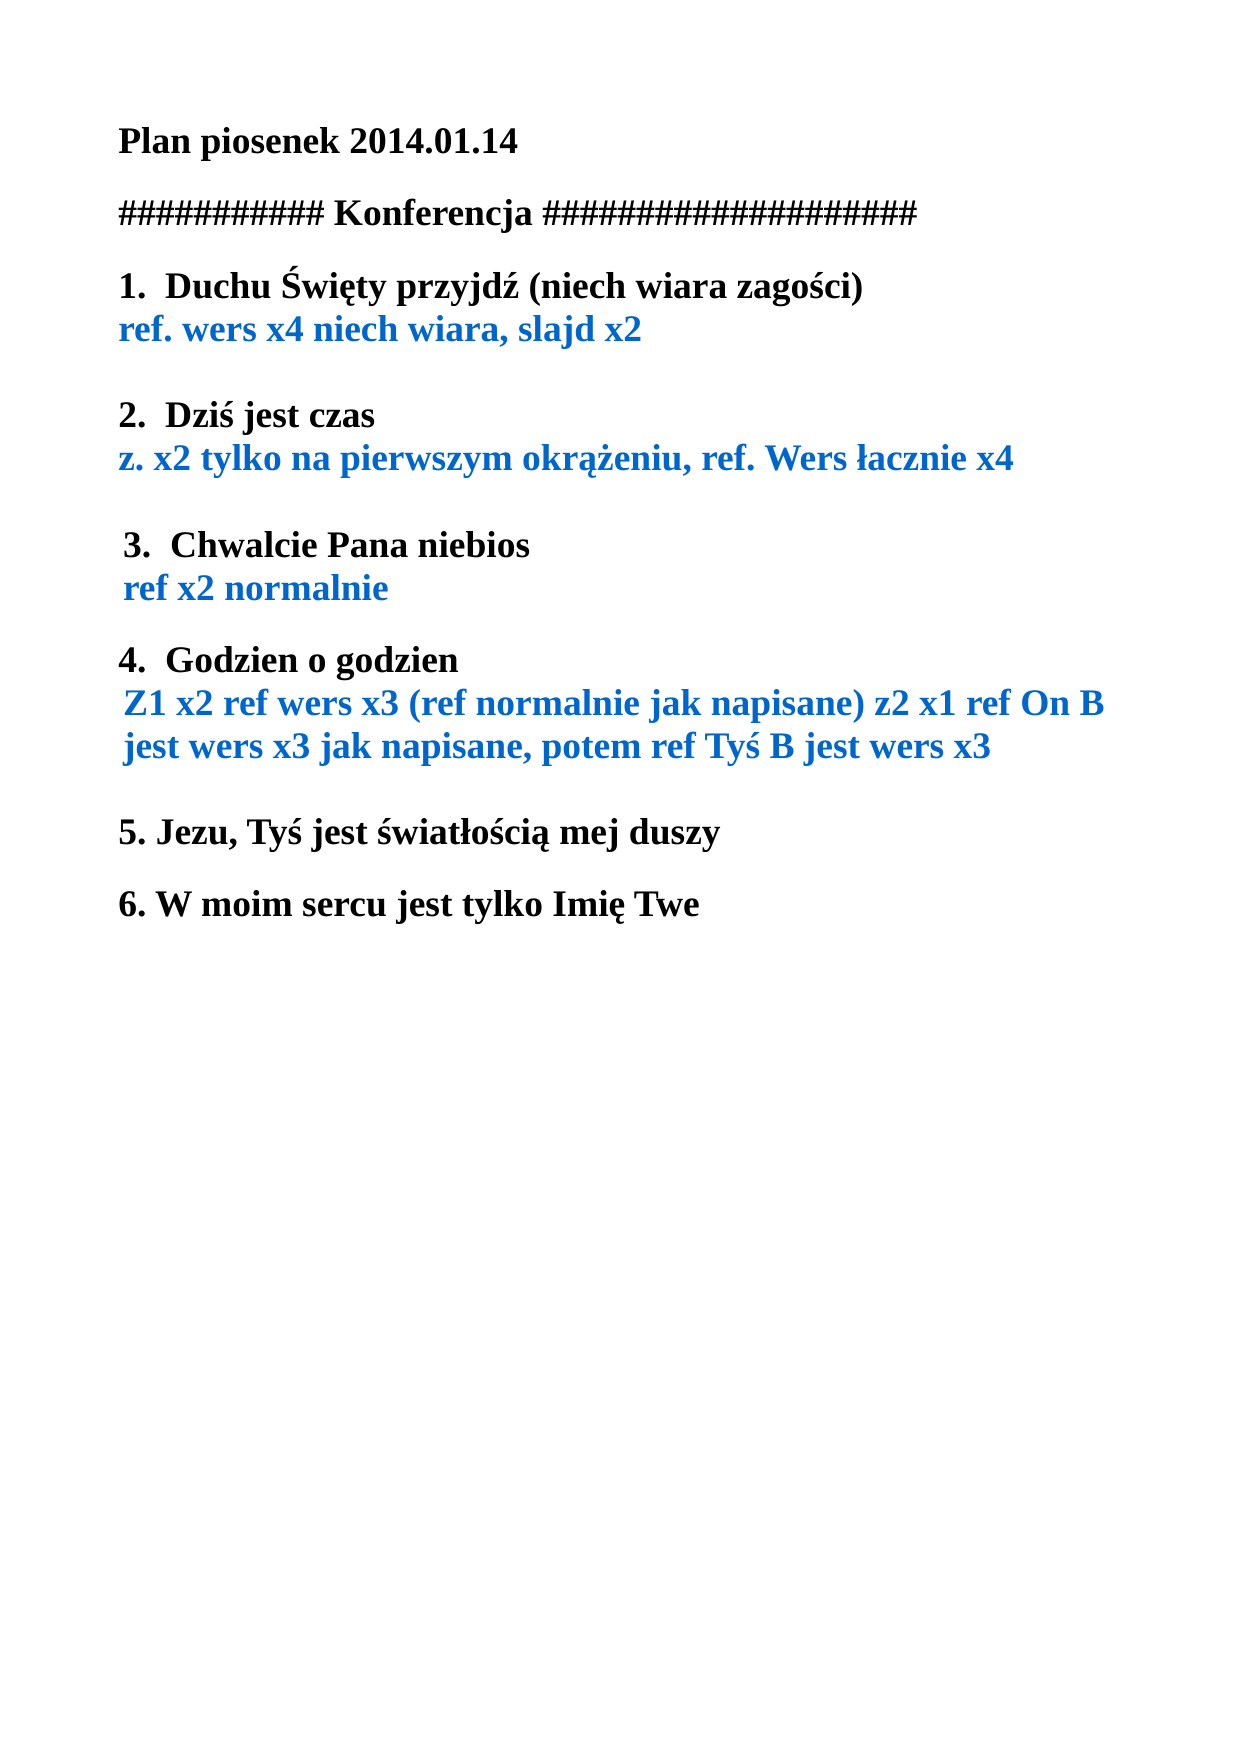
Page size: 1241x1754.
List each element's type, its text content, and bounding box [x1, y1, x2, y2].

list ref. wers x4 niech wiara, slajd x2 [118, 306, 1122, 349]
list 1. Duchu Święty przyjdź (niech wiara zagości) [118, 263, 1122, 306]
list z. x2 tylko na pierwszym okrążeniu, ref. Wers łacznie x4 [118, 436, 1122, 479]
text Plan piosenek 2014.01.14 [118, 118, 1122, 161]
text Z1 x2 ref wers x3 (ref normalnie jak napisane) z2 x1 ref On B jest wers x3 jak napisane, potem ref Tyś B jest wers x3 [123, 680, 1122, 766]
list 3. Chwalcie Pana niebios [123, 522, 1122, 565]
text 5. Jezu, Tyś jest światłością mej duszy [118, 809, 1122, 853]
list 2. Dziś jest czas [118, 393, 1122, 436]
list ref x2 normalnie [123, 565, 1122, 608]
text 4. Godzien o godzien [118, 637, 1122, 680]
text ########### Konferencja #################### [118, 191, 1122, 234]
text 6. W moim sercu jest tylko Imię Twe [118, 881, 1122, 924]
